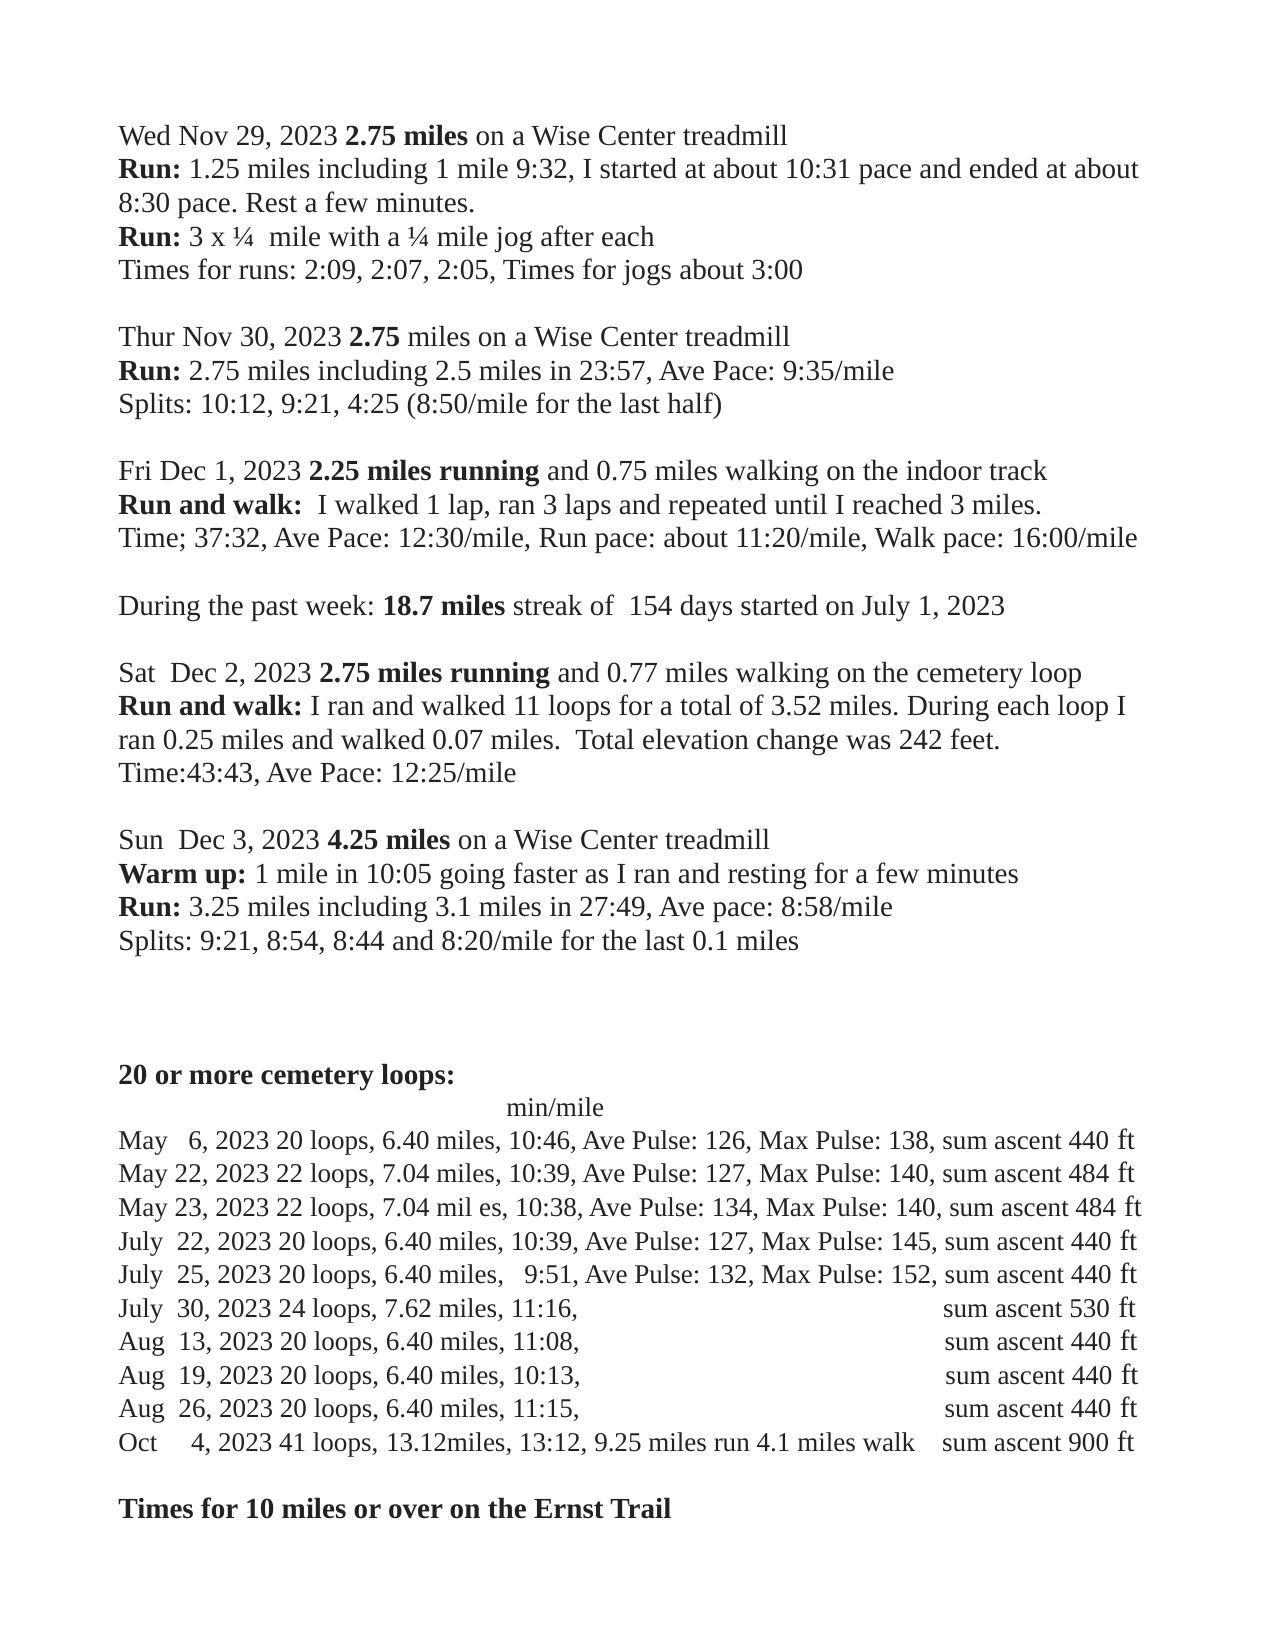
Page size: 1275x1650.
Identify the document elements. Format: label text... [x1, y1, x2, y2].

text Oct 4, 2023 41 loops, 13.12miles, 13:12, 9.25 miles run 4.1 miles walk sum ascent 900 ft [118, 1424, 1161, 1457]
text July 22, 2023 20 loops, 6.40 miles, 10:39, Ave Pulse: 127, Max Pulse: 145, sum ascent 440 ft [118, 1223, 1161, 1256]
text Run and walk: I ran and walked 11 loops for a total of 3.52 miles. During each loop I ran 0.25 miles and walked 0.07 miles. Total elevation change was 242 feet. [118, 688, 1161, 755]
text 20 or more cemetery loops: [118, 1057, 1161, 1091]
text Aug 26, 2023 20 loops, 6.40 miles, 11:15, sum ascent 440 ft [118, 1390, 1161, 1424]
text Splits: 10:12, 9:21, 4:25 (8:50/mile for the last half) [118, 386, 1161, 420]
text Run: 3 x ¼ mile with a ¼ mile jog after each [118, 219, 1161, 252]
text May 23, 2023 22 loops, 7.04 mil es, 10:38, Ave Pulse: 134, Max Pulse: 140, sum ascent 484 ft [118, 1189, 1161, 1223]
text Time; 37:32, Ave Pace: 12:30/mile, Run pace: about 11:20/mile, Walk pace: 16:00/mile [118, 521, 1161, 554]
text Times for runs: 2:09, 2:07, 2:05, Times for jogs about 3:00 [118, 252, 1161, 286]
text Thur Nov 30, 2023 2.75 miles on a Wise Center treadmill [118, 319, 1161, 353]
text During the past week: 18.7 miles streak of 154 days started on July 1, 2023 [118, 588, 1161, 621]
text July 25, 2023 20 loops, 6.40 miles, 9:51, Ave Pulse: 132, Max Pulse: 152, sum ascent 440 ft [118, 1256, 1161, 1290]
text Fri Dec 1, 2023 2.25 miles running and 0.75 miles walking on the indoor track [118, 453, 1161, 487]
text Run: 1.25 miles including 1 mile 9:32, I started at about 10:31 pace and ended at about 8:30 pace. Rest a few minutes. [118, 152, 1161, 219]
text min/mile [118, 1091, 1161, 1122]
text Aug 19, 2023 20 loops, 6.40 miles, 10:13, sum ascent 440 ft [118, 1357, 1161, 1390]
text Time:43:43, Ave Pace: 12:25/mile [118, 755, 1161, 789]
text Warm up: 1 mile in 10:05 going faster as I ran and resting for a few minutes [118, 856, 1161, 889]
text July 30, 2023 24 loops, 7.62 miles, 11:16, sum ascent 530 ft [118, 1290, 1161, 1323]
text Sun Dec 3, 2023 4.25 miles on a Wise Center treadmill [118, 822, 1161, 856]
text Times for 10 miles or over on the Ernst Trail [118, 1491, 1161, 1524]
text Run: 2.75 miles including 2.5 miles in 23:57, Ave Pace: 9:35/mile [118, 353, 1161, 386]
text Aug 13, 2023 20 loops, 6.40 miles, 11:08, sum ascent 440 ft [118, 1323, 1161, 1357]
text Sat Dec 2, 2023 2.75 miles running and 0.77 miles walking on the cemetery loop [118, 655, 1161, 688]
text Splits: 9:21, 8:54, 8:44 and 8:20/mile for the last 0.1 miles [118, 923, 1161, 957]
text Run: 3.25 miles including 3.1 miles in 27:49, Ave pace: 8:58/mile [118, 889, 1161, 923]
text Run and walk: I walked 1 lap, ran 3 laps and repeated until I reached 3 miles. [118, 487, 1161, 521]
text May 6, 2023 20 loops, 6.40 miles, 10:46, Ave Pulse: 126, Max Pulse: 138, sum ascent 440 ft [118, 1122, 1161, 1156]
text May 22, 2023 22 loops, 7.04 miles, 10:39, Ave Pulse: 127, Max Pulse: 140, sum ascent 484 ft [118, 1156, 1161, 1189]
text Wed Nov 29, 2023 2.75 miles on a Wise Center treadmill [118, 118, 1161, 152]
